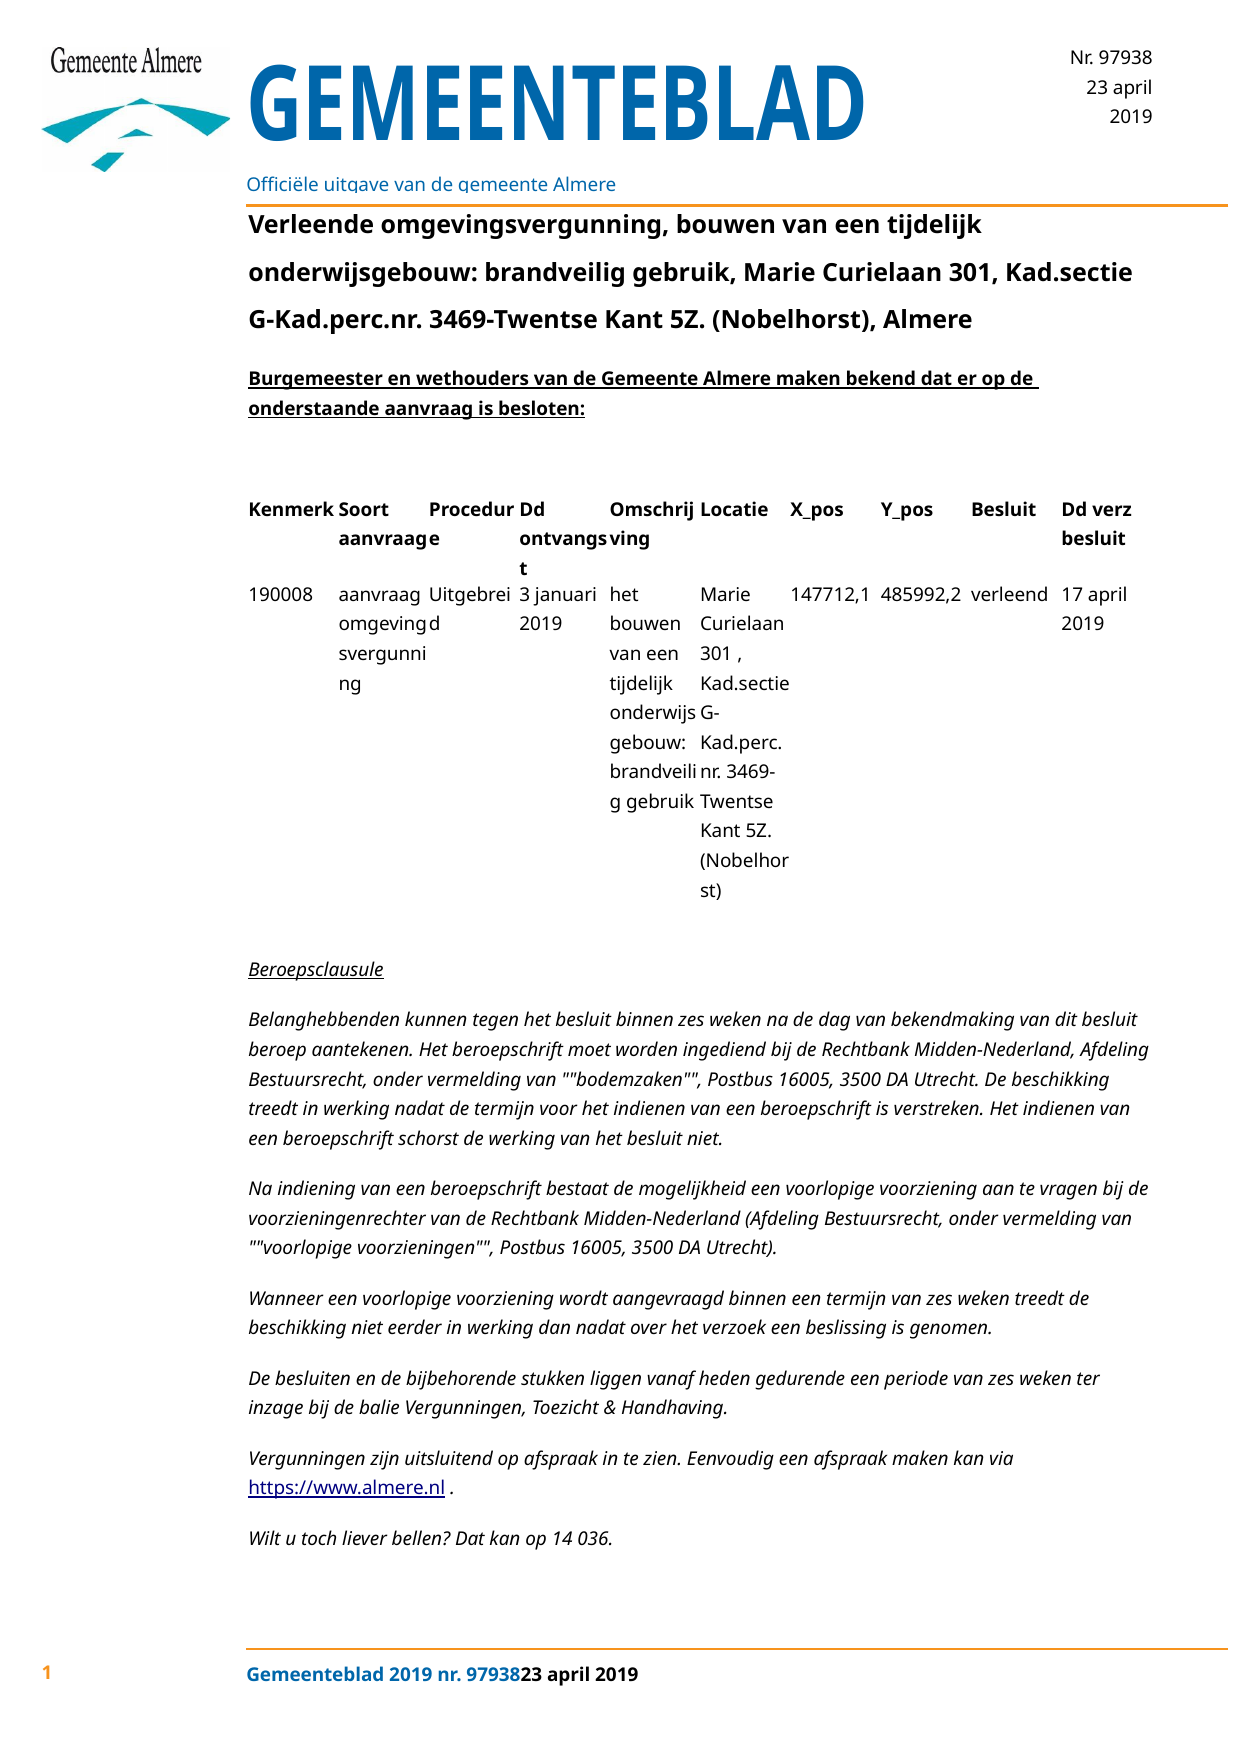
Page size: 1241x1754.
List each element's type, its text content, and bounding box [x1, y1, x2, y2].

table_cell 147712,1 [790, 581, 881, 902]
text De besluiten en de bijbehorende stukken liggen vanaf heden gedurende een periode van zes weken ter inzage bij de balie Vergunningen, Toezicht & Handhaving. [248, 1365, 1152, 1420]
table_cell Uitgebreid [429, 581, 519, 902]
table_header Omschrijving [609, 496, 700, 581]
table_header Soort aanvraag [338, 496, 429, 581]
text Verleende omgevingsvergunning, bouwen van een tijdelijk onderwijsgebouw: brandveilig gebruik, Marie Curielaan 301, Kad.sectie G-Kad.perc.nr. 3469-Twentse Kant 5Z. (Nobelhorst), Almere [248, 207, 1152, 336]
table_header Procedure [429, 496, 519, 581]
table_header X_pos [790, 496, 881, 581]
text Vergunningen zijn uitsluitend op afspraak in te zien. Eenvoudig een afspraak maken kan via https://www.almere.nl . [248, 1445, 1152, 1500]
table_header Y_pos [881, 496, 971, 581]
table_cell Marie Curielaan 301 , Kad.sectie G-Kad.perc.nr. 3469-Twentse Kant 5Z. (Nobelhorst) [700, 581, 790, 902]
table_cell 17 april 2019 [1061, 581, 1152, 902]
text Wilt u toch liever bellen? Dat kan op 14 036. [248, 1525, 1152, 1551]
text Wanneer een voorlopige voorziening wordt aangevraagd binnen een termijn van zes weken treedt de beschikking niet eerder in werking dan nadat over het verzoek een beslissing is genomen. [248, 1285, 1152, 1340]
text Burgemeester en wethouders van de Gemeente Almere maken bekend dat er op de onderstaande aanvraag is besloten: [248, 366, 1152, 421]
text Na indiening van een beroepschrift bestaat de mogelijkheid een voorlopige voorziening aan te vragen bij de voorzieningenrechter van de Rechtbank Midden-Nederland (Afdeling Bestuursrecht, onder vermelding van ""voorlopige voorzieningen"", Postbus 16005, 3500 DA Utrecht). [248, 1175, 1152, 1260]
text Beroepsclausule [248, 956, 1152, 982]
table_cell het bouwen van een tijdelijk onderwijsgebouw: brandveilig gebruik [609, 581, 700, 902]
table_header Dd verz besluit [1061, 496, 1152, 581]
table_header Locatie [700, 496, 790, 581]
table_cell 3 januari 2019 [519, 581, 609, 902]
table_header Besluit [971, 496, 1061, 581]
table_cell aanvraag omgevingsvergunning [338, 581, 429, 902]
table_cell 485992,2 [881, 581, 971, 902]
text Belanghebbenden kunnen tegen het besluit binnen zes weken na de dag van bekendmaking van dit besluit beroep aantekenen. Het beroepschrift moet worden ingediend bij de Rechtbank Midden-Nederland, Afdeling Bestuursrecht, onder vermelding van ""bodemzaken"", Postbus 16005, 3500 DA Utrecht. De beschikking treedt in werking nadat de termijn voor het indienen van een beroepschrift is verstreken. Het indienen van een beroepschrift schorst de werking van het besluit niet. [248, 1007, 1152, 1151]
table_header Dd ontvangst [519, 496, 609, 581]
table_header Kenmerk [248, 496, 338, 581]
picture [41, 47, 231, 172]
table_cell verleend [971, 581, 1061, 902]
table_cell 190008 [248, 581, 338, 902]
